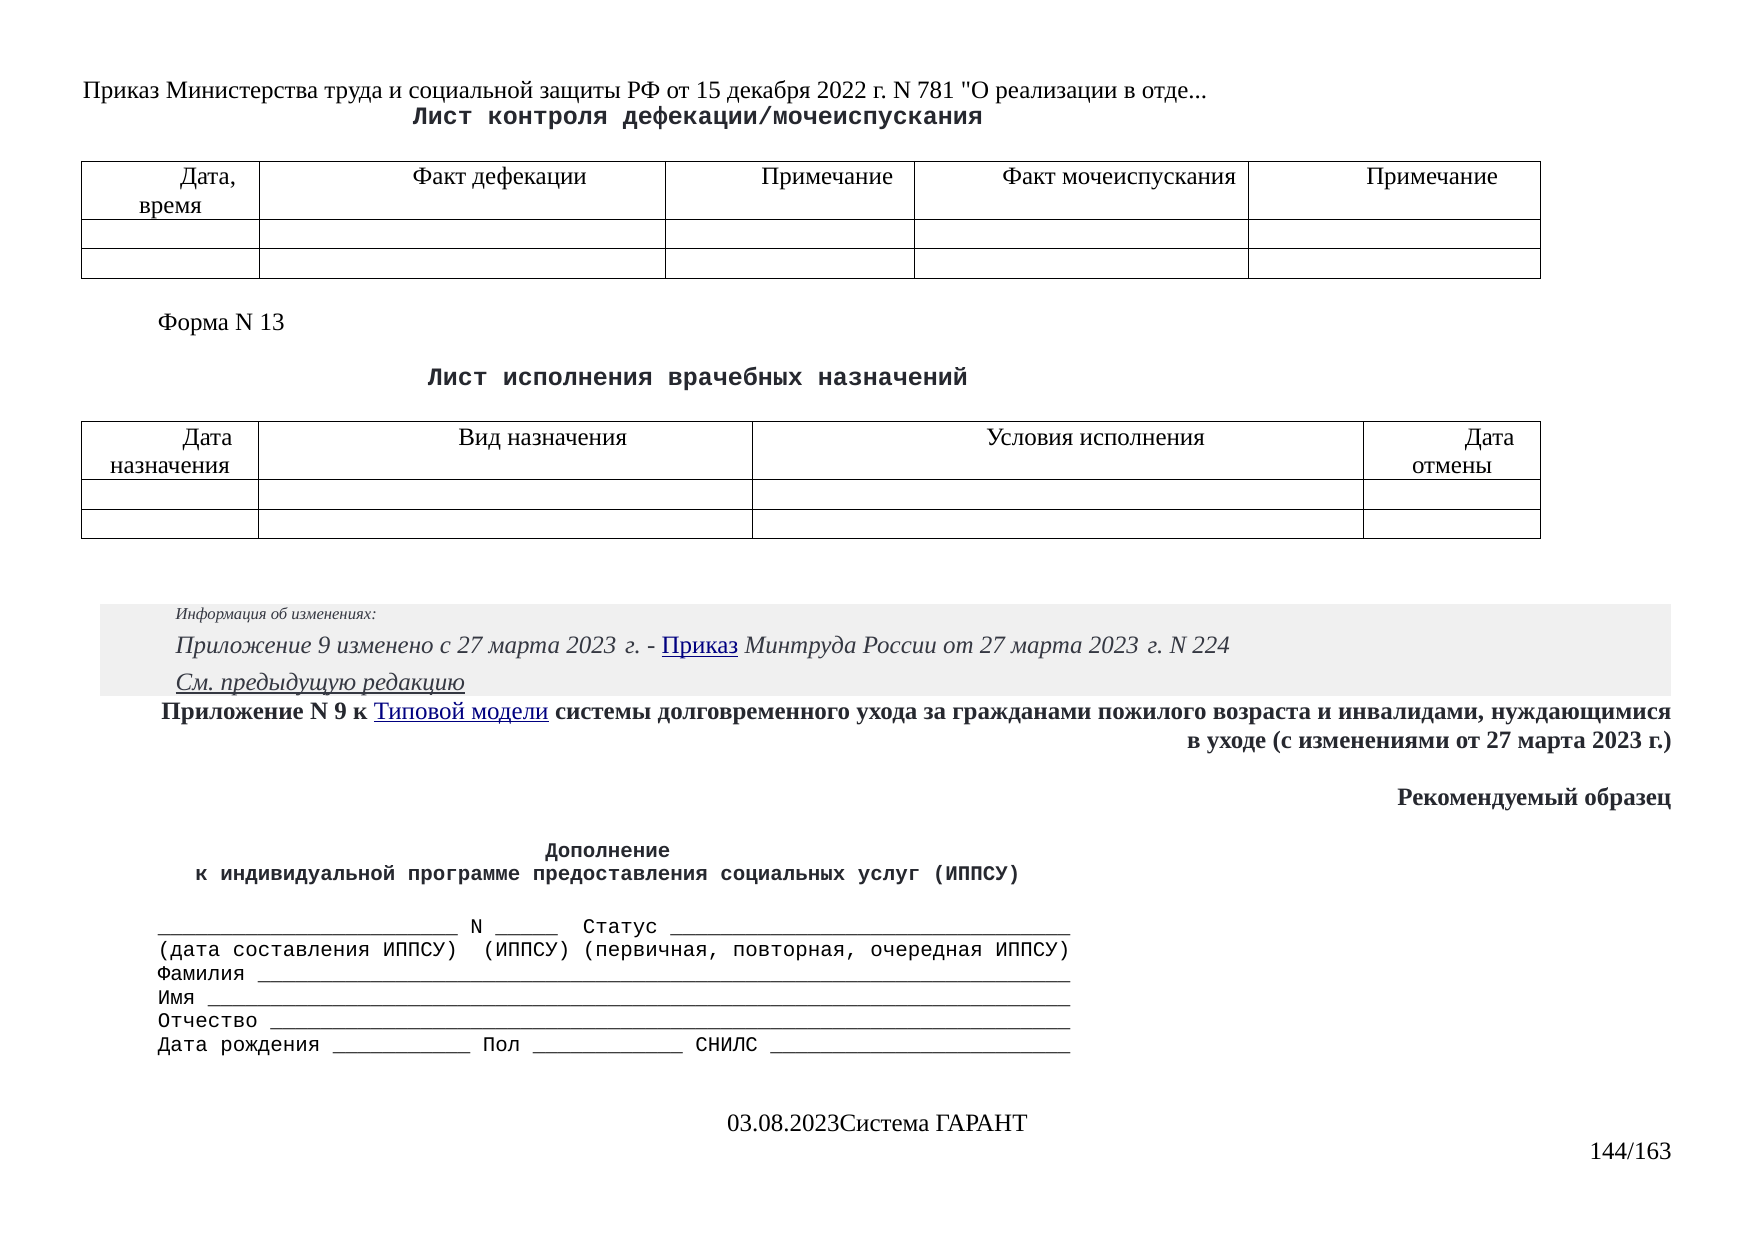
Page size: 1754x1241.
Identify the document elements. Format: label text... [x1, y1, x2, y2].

text ________________________ N _____ Статус ________________________________ [83, 916, 1671, 939]
table_cell [1364, 480, 1540, 508]
text См. предыдущую редакцию [100, 667, 1671, 696]
text Фамилия _________________________________________________________________ [83, 963, 1671, 987]
table_cell [260, 220, 665, 248]
table_header Факт дефекации [260, 162, 665, 219]
table_header Дата, время [82, 162, 259, 219]
table_cell [1364, 510, 1540, 538]
table_header Примечание [666, 162, 914, 219]
text Имя _____________________________________________________________________ [83, 987, 1671, 1010]
table_cell [259, 480, 752, 508]
table_cell [666, 220, 914, 248]
table_cell [82, 220, 259, 248]
table_header Факт мочеиспускания [915, 162, 1248, 219]
text Лист исполнения врачебных назначений [83, 364, 1671, 392]
text Дата рождения ___________ Пол ____________ СНИЛС ________________________ [83, 1034, 1671, 1058]
table_cell [915, 249, 1248, 277]
text Рекомендуемый образец [83, 782, 1671, 811]
table_cell [82, 510, 258, 538]
table_cell [1249, 249, 1540, 277]
table_header Условия исполнения [753, 422, 1363, 479]
text Информация об изменениях: [100, 604, 1671, 623]
table_header Вид назначения [259, 422, 752, 479]
table_cell [260, 249, 665, 277]
text Форма N 13 [83, 307, 1671, 335]
table_cell [915, 220, 1248, 248]
table_header Дата назначения [82, 422, 258, 479]
text Отчество ________________________________________________________________ [83, 1010, 1671, 1034]
text Приложение 9 изменено с 27 марта 2023 г. - Приказ Минтруда России от 27 марта 2023 г. N 224 [100, 631, 1671, 659]
table_cell [753, 510, 1363, 538]
text к индивидуальной программе предоставления социальных услуг (ИППСУ) [83, 863, 1671, 887]
text Лист контроля дефекации/мочеиспускания [83, 104, 1671, 132]
table_cell [259, 510, 752, 538]
text Дополнение [83, 840, 1671, 863]
text (дата составления ИППСУ) (ИППСУ) (первичная, повторная, очередная ИППСУ) [83, 939, 1671, 963]
table_cell [82, 249, 259, 277]
table_header Дата отмены [1364, 422, 1540, 479]
table_cell [753, 480, 1363, 508]
table_cell [1249, 220, 1540, 248]
text Приложение N 9 к Типовой модели системы долговременного ухода за гражданами пожилого возраста и инвалидами, нуждающимися в уходе (с изменениями от 27 марта 2023 г.) [83, 696, 1671, 753]
table_cell [666, 249, 914, 277]
table_header Примечание [1249, 162, 1540, 219]
table_cell [82, 480, 258, 508]
